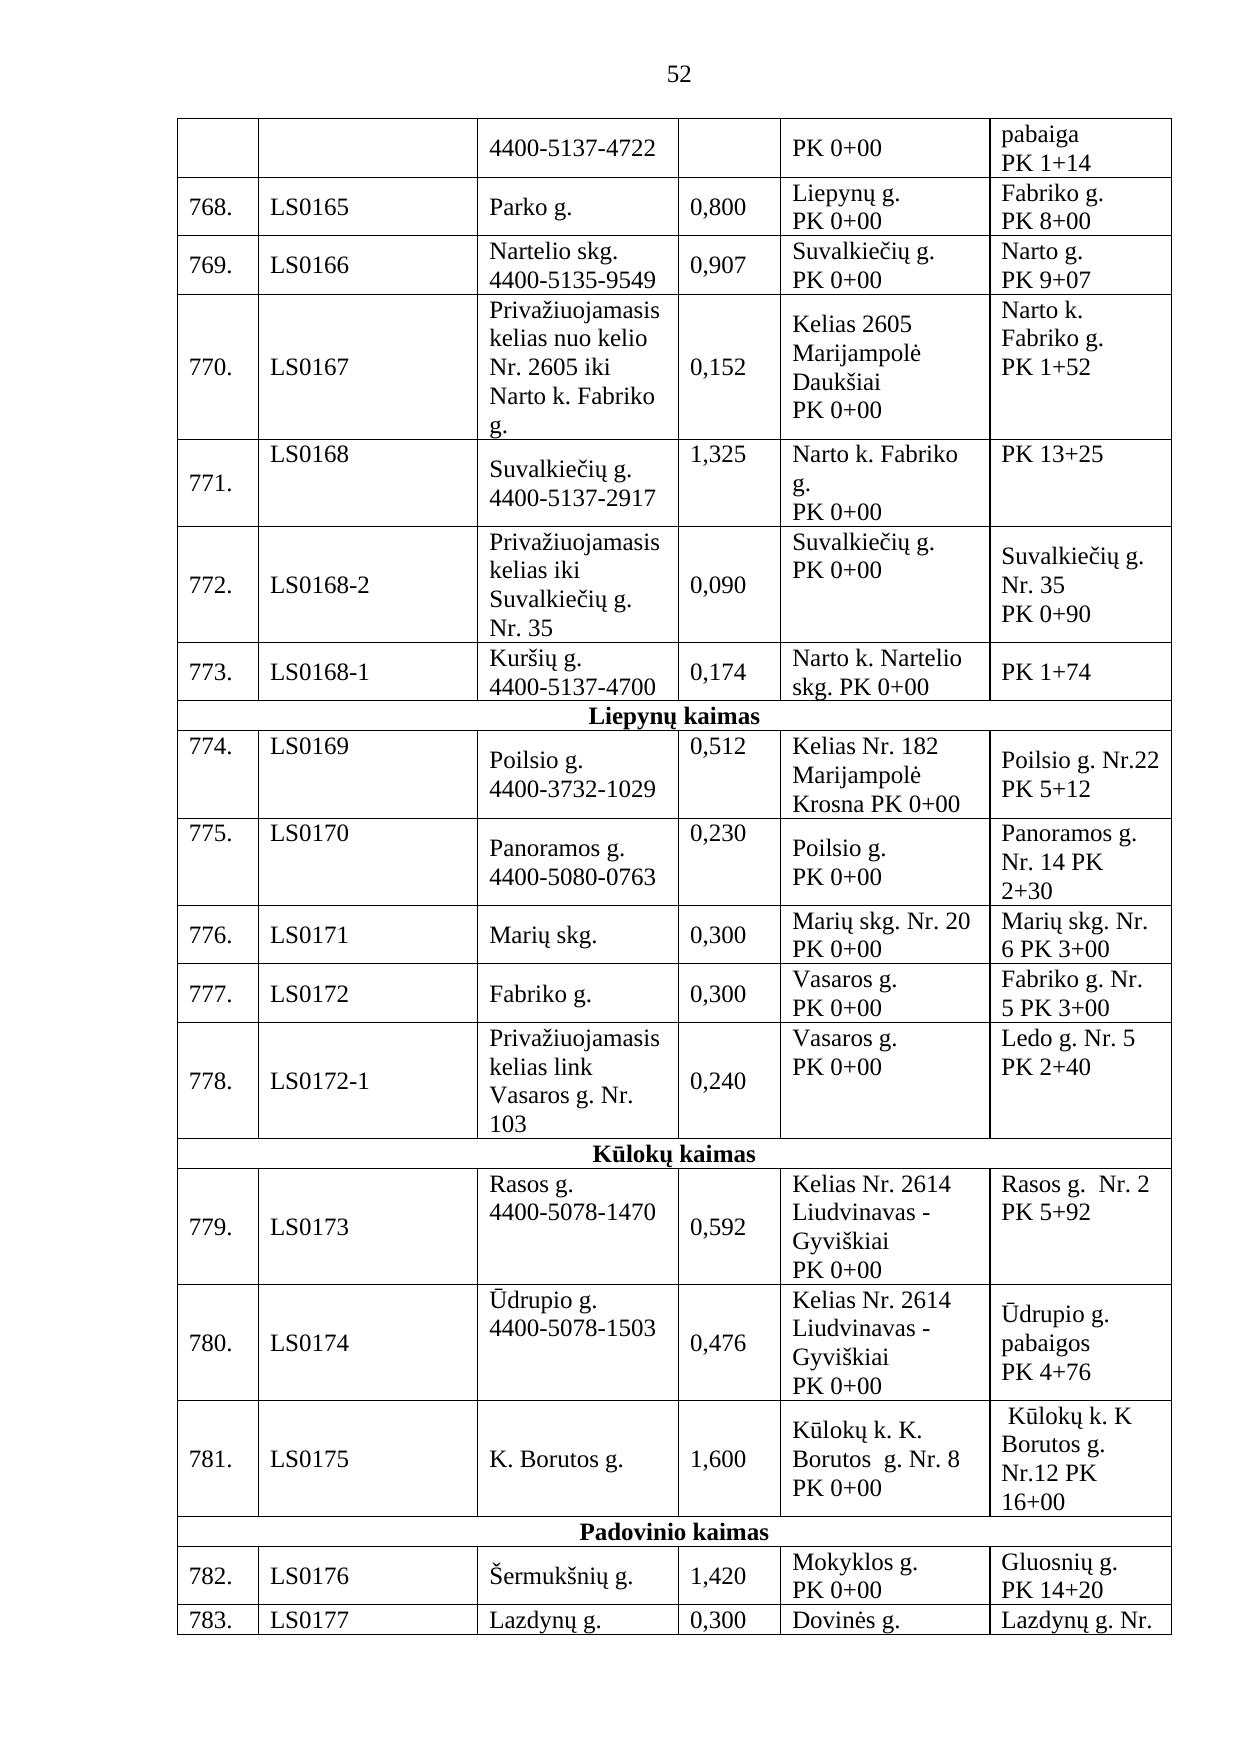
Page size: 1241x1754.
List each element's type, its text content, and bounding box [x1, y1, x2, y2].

table_cell Liepynų kaimas [178, 701, 1171, 730]
table_cell 1,420 [679, 1547, 780, 1604]
table_cell Marių skg. Nr. 6 PK 3+00 [991, 906, 1171, 963]
table_cell Marių skg. [478, 906, 678, 963]
table_cell 774. [178, 731, 258, 817]
table_cell 779. [178, 1169, 258, 1284]
table_cell 0,230 [679, 819, 780, 905]
table_cell Kelias Nr. 182 Marijampolė Krosna PK 0+00 [781, 731, 989, 817]
table_cell Ūdrupio g. 4400-5078-1503 [478, 1285, 678, 1400]
table_cell 1,325 [679, 440, 780, 526]
table_cell Kelias 2605 Marijampolė Daukšiai PK 0+00 [781, 295, 989, 438]
table_cell Dovinės g. [781, 1605, 989, 1634]
table_cell 0,800 [679, 178, 780, 235]
table_cell Fabriko g. [478, 964, 678, 1022]
table_cell [679, 119, 780, 177]
table_cell 783. [178, 1605, 258, 1634]
table_cell Ūdrupio g. pabaigos PK 4+76 [991, 1285, 1171, 1400]
table_cell PK 13+25 [991, 440, 1171, 526]
table_cell 0,090 [679, 527, 780, 642]
table_cell 769. [178, 236, 258, 294]
table_cell LS0170 [259, 819, 477, 905]
table_cell 4400-5137-4722 [478, 119, 678, 177]
table_cell Rasos g. Nr. 2 PK 5+92 [991, 1169, 1171, 1284]
table_cell 773. [178, 643, 258, 700]
table_cell Fabriko g. Nr. 5 PK 3+00 [991, 964, 1171, 1022]
table_cell Poilsio g. 4400-3732-1029 [478, 731, 678, 817]
table_cell Narto k. Fabriko g. PK 0+00 [781, 440, 989, 526]
table_cell Narto g. PK 9+07 [991, 236, 1171, 294]
table_cell Kelias Nr. 2614 Liudvinavas -Gyviškiai PK 0+00 [781, 1169, 989, 1284]
table_cell 770. [178, 295, 258, 438]
table_cell 0,300 [679, 964, 780, 1022]
table_cell 0,152 [679, 295, 780, 438]
table_cell Kūlokų kaimas [178, 1139, 1171, 1168]
table_cell LS0177 [259, 1605, 477, 1634]
table_cell 0,300 [679, 1605, 780, 1634]
table_cell Nartelio skg. 4400-5135-9549 [478, 236, 678, 294]
table_cell LS0166 [259, 236, 477, 294]
table_cell Narto k. Fabriko g. PK 1+52 [991, 295, 1171, 438]
table_cell LS0171 [259, 906, 477, 963]
table_cell 768. [178, 178, 258, 235]
table_cell LS0173 [259, 1169, 477, 1284]
table_cell Panoramos g. Nr. 14 PK 2+30 [991, 819, 1171, 905]
table_cell Poilsio g. Nr.22 PK 5+12 [991, 731, 1171, 817]
table_cell 771. [178, 440, 258, 526]
table_cell Parko g. [478, 178, 678, 235]
table_cell 782. [178, 1547, 258, 1604]
table_cell LS0165 [259, 178, 477, 235]
table_cell LS0172 [259, 964, 477, 1022]
table_cell 781. [178, 1401, 258, 1516]
table_cell Fabriko g. PK 8+00 [991, 178, 1171, 235]
table_cell LS0168-1 [259, 643, 477, 700]
table_cell 0,592 [679, 1169, 780, 1284]
table_cell 0,300 [679, 906, 780, 963]
table_cell Mokyklos g. PK 0+00 [781, 1547, 989, 1604]
table_cell K. Borutos g. [478, 1401, 678, 1516]
table_cell 777. [178, 964, 258, 1022]
table_cell Suvalkiečių g. PK 0+00 [781, 236, 989, 294]
table_cell Gluosnių g. PK 14+20 [991, 1547, 1171, 1604]
table_cell Kūlokų k. K Borutos g. Nr.12 PK 16+00 [991, 1401, 1171, 1516]
table_cell Lazdynų g. Nr. [991, 1605, 1171, 1634]
table_cell LS0167 [259, 295, 477, 438]
table_cell Privažiuojamasis kelias link Vasaros g. Nr. 103 [478, 1023, 678, 1138]
table_cell 1,600 [679, 1401, 780, 1516]
table_cell 0,907 [679, 236, 780, 294]
table_cell 772. [178, 527, 258, 642]
table_cell 0,512 [679, 731, 780, 817]
table_cell Privažiuojamasis kelias nuo kelio Nr. 2605 iki Narto k. Fabriko g. [478, 295, 678, 438]
table_cell LS0175 [259, 1401, 477, 1516]
table_cell 0,476 [679, 1285, 780, 1400]
table_cell Privažiuojamasis kelias iki Suvalkiečių g. Nr. 35 [478, 527, 678, 642]
table_cell Padovinio kaimas [178, 1517, 1171, 1546]
table_cell LS0174 [259, 1285, 477, 1400]
table_cell pabaiga PK 1+14 [991, 119, 1171, 177]
table_cell 0,240 [679, 1023, 780, 1138]
table_cell LS0172-1 [259, 1023, 477, 1138]
table_cell Rasos g. 4400-5078-1470 [478, 1169, 678, 1284]
table_cell LS0168 [259, 440, 477, 526]
table_cell 780. [178, 1285, 258, 1400]
table_cell LS0176 [259, 1547, 477, 1604]
table_cell 778. [178, 1023, 258, 1138]
table_cell 776. [178, 906, 258, 963]
table_cell 775. [178, 819, 258, 905]
table_cell LS0168-2 [259, 527, 477, 642]
table_cell Poilsio g. PK 0+00 [781, 819, 989, 905]
table_cell Kuršių g. 4400-5137-4700 [478, 643, 678, 700]
table_cell Kūlokų k. K. Borutos g. Nr. 8 PK 0+00 [781, 1401, 989, 1516]
table_cell 0,174 [679, 643, 780, 700]
table_cell Kelias Nr. 2614 Liudvinavas -Gyviškiai PK 0+00 [781, 1285, 989, 1400]
table_cell Panoramos g. 4400-5080-0763 [478, 819, 678, 905]
table_cell Vasaros g. PK 0+00 [781, 1023, 989, 1138]
table_cell Suvalkiečių g. PK 0+00 [781, 527, 989, 642]
table_cell PK 0+00 [781, 119, 989, 177]
table_cell Suvalkiečių g. 4400-5137-2917 [478, 440, 678, 526]
table_cell PK 1+74 [991, 643, 1171, 700]
table_cell Liepynų g. PK 0+00 [781, 178, 989, 235]
table_cell Marių skg. Nr. 20 PK 0+00 [781, 906, 989, 963]
table_cell Lazdynų g. [478, 1605, 678, 1634]
table_cell Suvalkiečių g. Nr. 35 PK 0+90 [991, 527, 1171, 642]
table_cell Ledo g. Nr. 5 PK 2+40 [991, 1023, 1171, 1138]
table_cell LS0169 [259, 731, 477, 817]
table_cell Vasaros g. PK 0+00 [781, 964, 989, 1022]
table_cell Narto k. Nartelio skg. PK 0+00 [781, 643, 989, 700]
table_cell [178, 119, 258, 177]
table_cell Šermukšnių g. [478, 1547, 678, 1604]
table_cell [259, 119, 477, 177]
